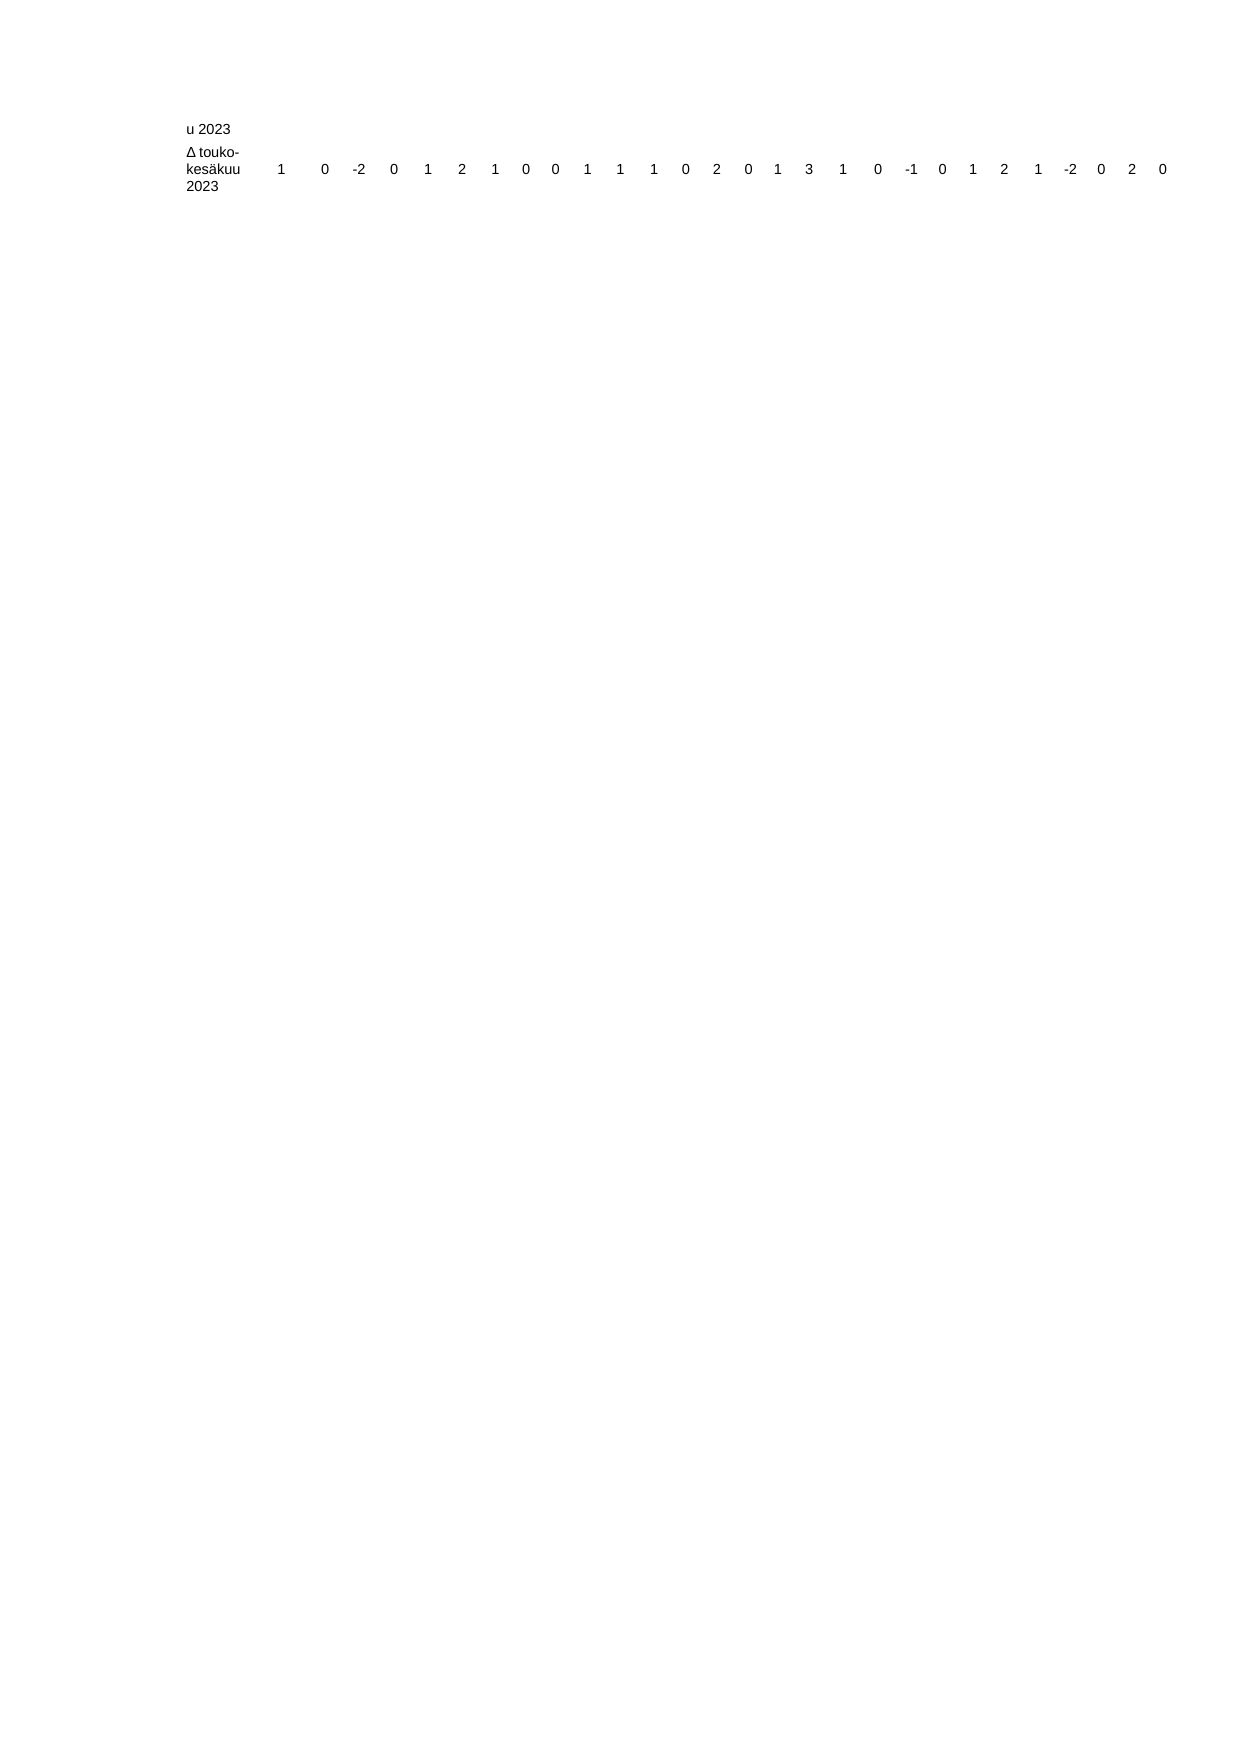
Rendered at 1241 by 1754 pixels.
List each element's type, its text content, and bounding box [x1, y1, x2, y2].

table_cell 0 [376, 141, 411, 197]
table_cell [341, 118, 376, 141]
table_cell 0 [308, 141, 341, 197]
table_cell [826, 118, 860, 141]
table_cell 1 [1020, 141, 1056, 197]
table_cell [860, 118, 895, 141]
table_cell 0 [512, 141, 540, 197]
table_cell 1 [604, 141, 637, 197]
table_cell [895, 118, 927, 141]
table_cell 0 [1146, 141, 1179, 197]
table_cell [376, 118, 411, 141]
table_cell [1020, 118, 1056, 141]
table_cell [254, 118, 308, 141]
table_cell [118, 118, 183, 197]
table_cell [1056, 118, 1085, 141]
table_cell [308, 118, 341, 141]
table_cell [604, 118, 637, 141]
table_cell 2 [445, 141, 479, 197]
table_cell 1 [958, 141, 988, 197]
table_cell 0 [927, 141, 957, 197]
table_cell 1 [411, 141, 445, 197]
table_cell 1 [637, 141, 671, 197]
table_cell 0 [860, 141, 895, 197]
table_cell u 2023 [183, 118, 254, 141]
table_cell [571, 118, 604, 141]
table_cell 1 [763, 141, 792, 197]
table_cell [1118, 118, 1146, 141]
table_cell -1 [895, 141, 927, 197]
table_cell [512, 118, 540, 141]
table_cell [540, 118, 571, 141]
table_cell 3 [792, 141, 826, 197]
table_cell 1 [479, 141, 512, 197]
table_cell 0 [734, 141, 763, 197]
table_cell 1 [571, 141, 604, 197]
table_cell [479, 118, 512, 141]
table_cell 2 [1118, 141, 1146, 197]
table_cell [671, 118, 700, 141]
table_cell [792, 118, 826, 141]
table_cell Δ touko-kesäkuu 2023 [183, 141, 254, 197]
table_cell [445, 118, 479, 141]
table_cell -2 [341, 141, 376, 197]
table_cell 0 [1085, 141, 1118, 197]
table_cell [988, 118, 1020, 141]
table_cell [700, 118, 734, 141]
table_cell [637, 118, 671, 141]
table_cell -2 [1056, 141, 1085, 197]
table_cell 1 [826, 141, 860, 197]
table_cell [734, 118, 763, 141]
table_cell [763, 118, 792, 141]
table_cell [411, 118, 445, 141]
table_cell [1085, 118, 1118, 141]
table_cell 0 [671, 141, 700, 197]
table_cell 1 [254, 141, 308, 197]
table_cell 2 [700, 141, 734, 197]
table_cell 2 [988, 141, 1020, 197]
table_cell [1146, 118, 1179, 141]
table_cell [958, 118, 988, 141]
table_cell [927, 118, 957, 141]
table_cell 0 [540, 141, 571, 197]
